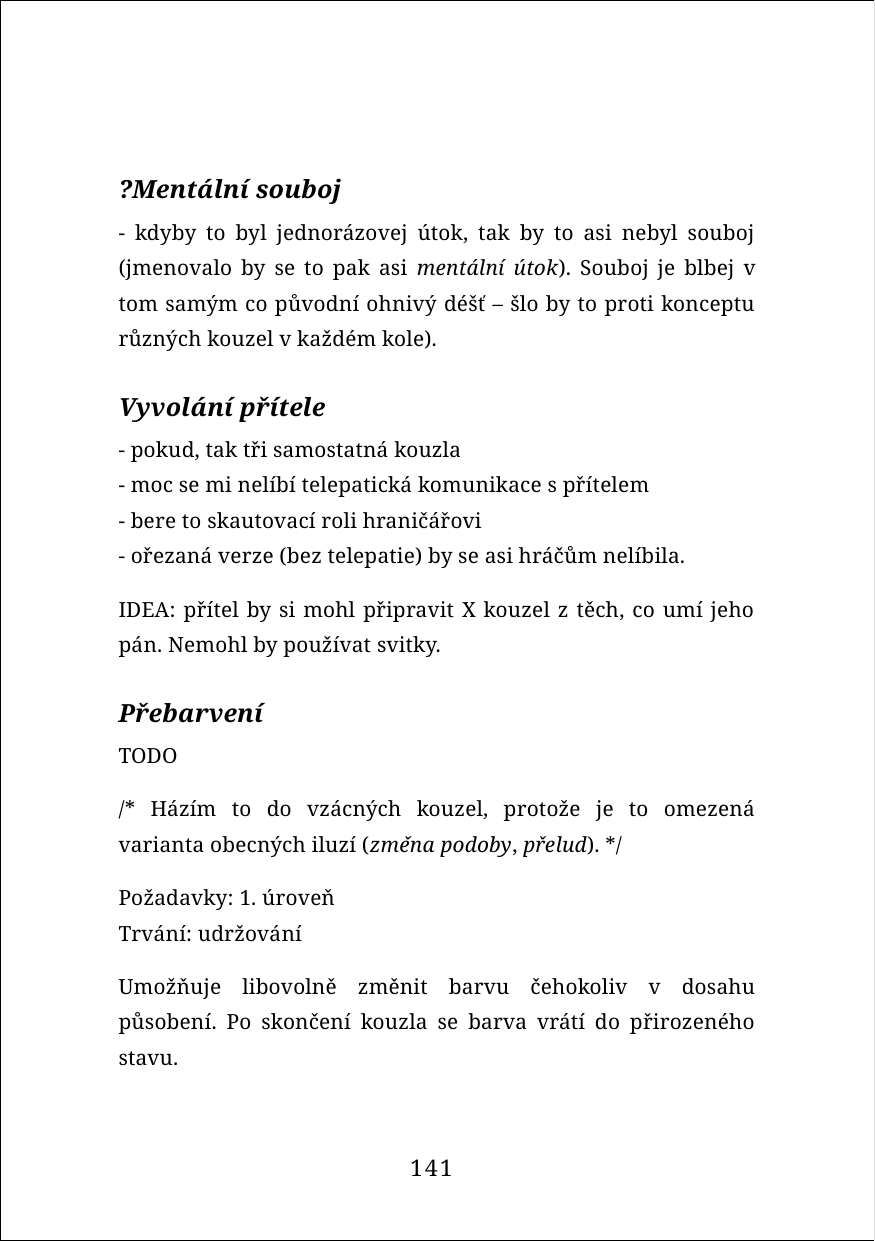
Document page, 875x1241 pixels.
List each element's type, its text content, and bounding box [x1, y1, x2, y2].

text Umožňuje libovolně změnit barvu čehokoliv v dosahu působení. Po skončení kouzla se barva vrátí do přirozeného stavu. [118, 972, 756, 1071]
text IDEA: přítel by si mohl připravit X kouzel z těch, co umí jeho pán. Nemohl by používat svitky. [118, 595, 756, 659]
text - pokud, tak tři samostatná kouzla - moc se mi nelíbí telepatická komunikace s přítelem - bere to skautovací roli hraničářovi - ořezaná verze (bez telepatie) by se asi hráčům nelíbila. [118, 435, 756, 570]
subtitle Přebarvení [118, 695, 756, 729]
text - kdyby to byl jednorázovej útok, tak by to asi nebyl souboj (jmenovalo by se to pak asi mentální útok). Souboj je blbej v tom samým co původní ohnivý déšť – šlo by to proti konceptu různých kouzel v každém kole). [118, 218, 756, 353]
text Požadavky: 1. úroveň Trvání: udržování [118, 883, 756, 947]
text /* Házím to do vzácných kouzel, protože je to omezená varianta obecných iluzí (změna podoby, přelud). */ [118, 794, 756, 858]
text TODO [118, 741, 756, 769]
subtitle ?Mentální souboj [118, 172, 756, 206]
subtitle Vyvolání přítele [118, 389, 756, 423]
